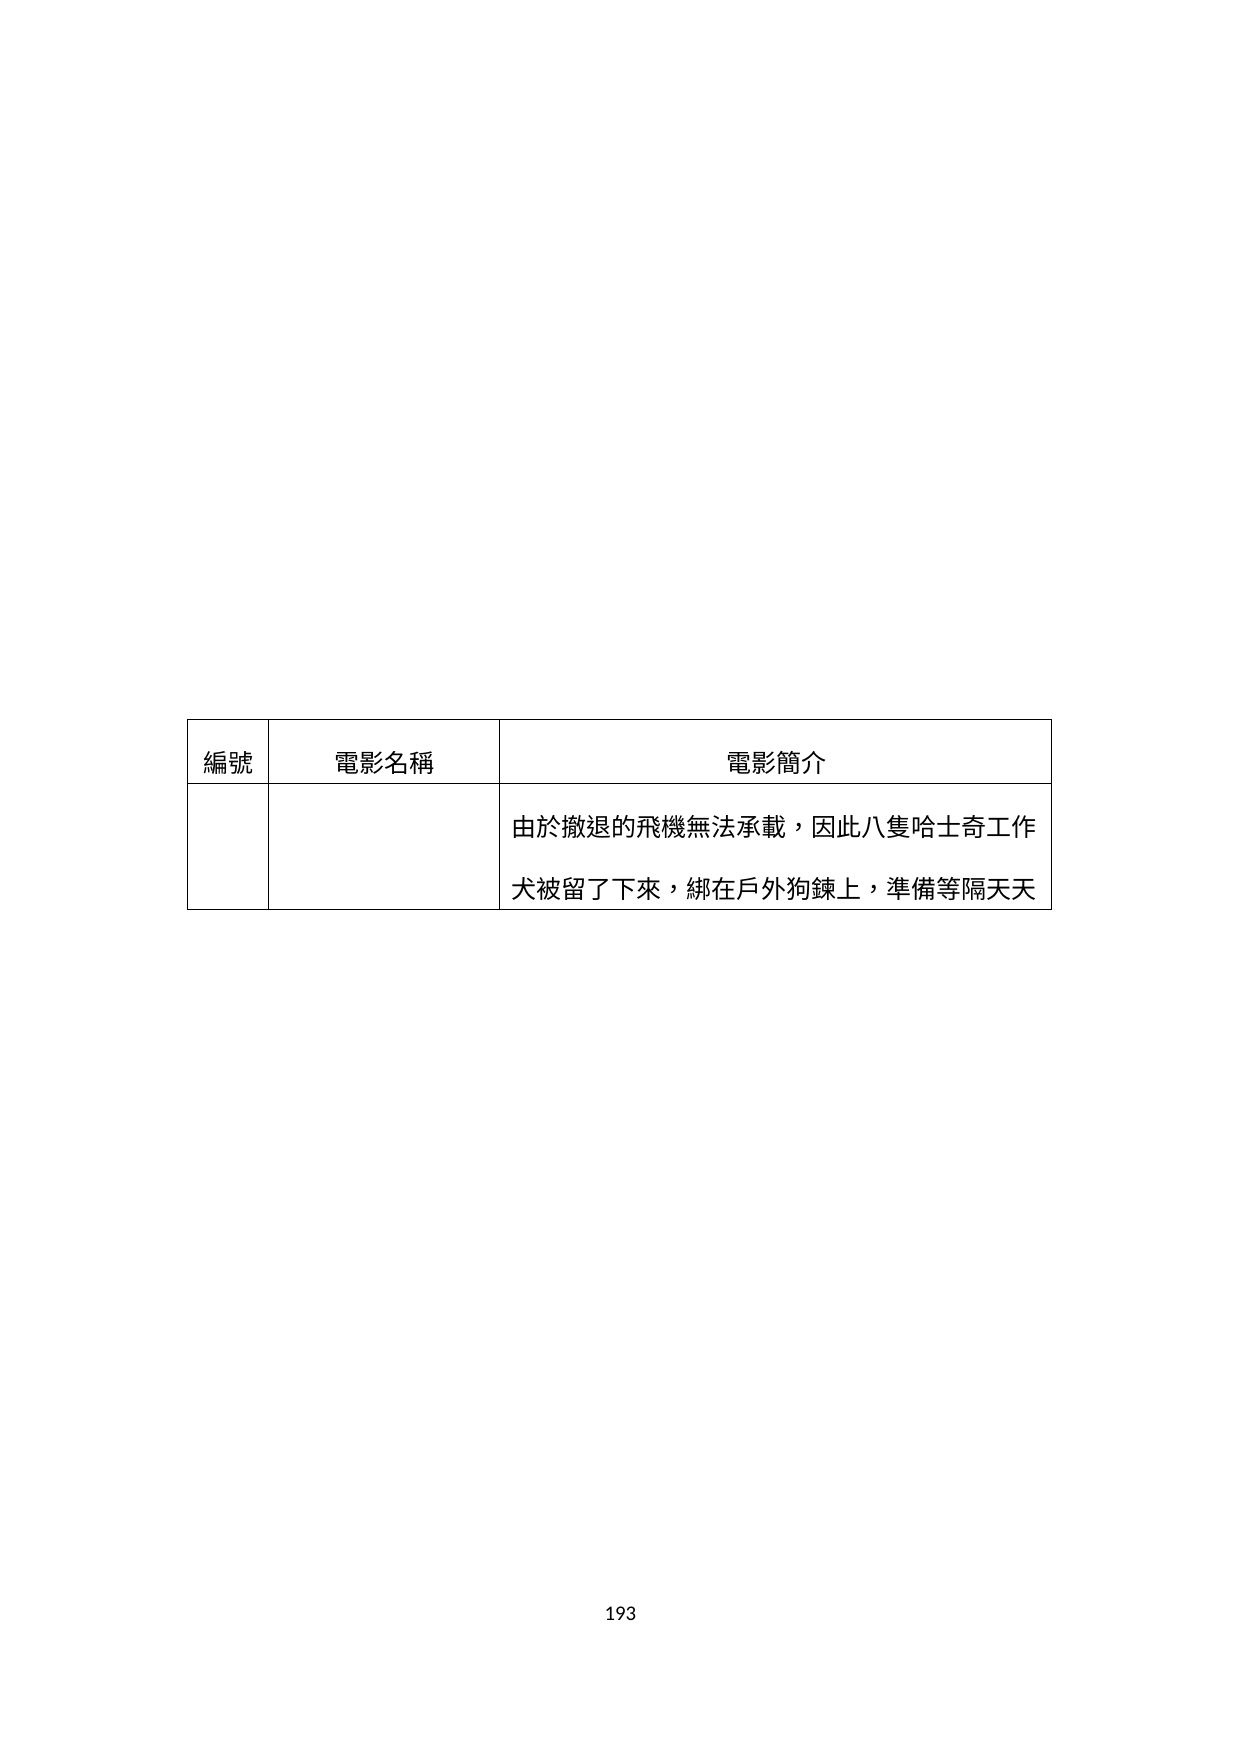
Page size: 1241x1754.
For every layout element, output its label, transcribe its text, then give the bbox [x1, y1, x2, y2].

table_cell 由於撤退的飛機無法承載，因此八隻哈士奇工作犬被留了下來，綁在戶外狗鍊上，準備等隔天天 [500, 784, 1051, 909]
table_cell [269, 784, 499, 909]
table_cell [188, 784, 268, 909]
table_header 編號 [188, 720, 268, 783]
table_header 電影簡介 [500, 720, 1051, 783]
table_header 電影名稱 [269, 720, 499, 783]
